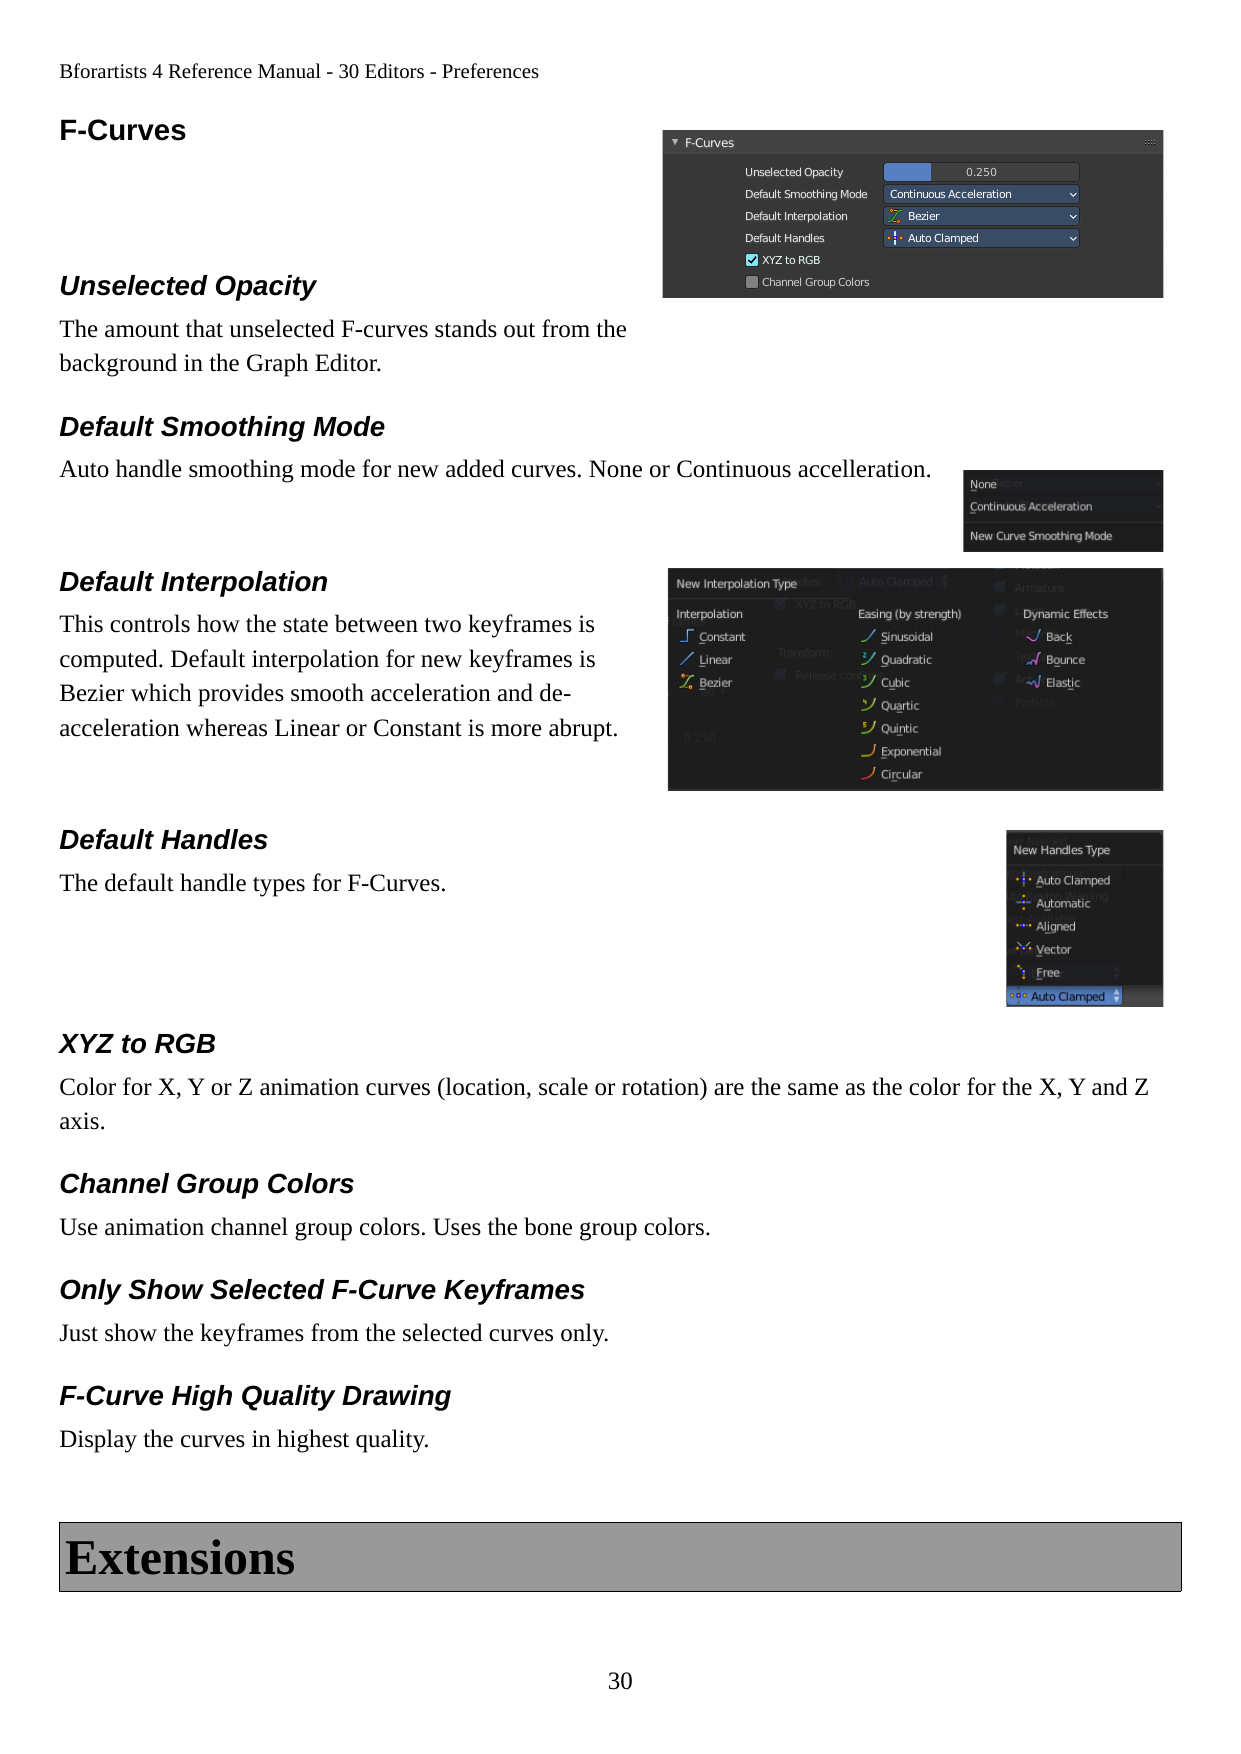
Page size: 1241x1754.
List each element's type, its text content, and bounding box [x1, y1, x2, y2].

picture [963, 470, 1164, 552]
text This controls how the state between two keyframes is computed. Default interpolation for new keyframes is Bezier which provides smooth acceleration and de-acceleration whereas Linear or Constant is more abrupt. [59, 609, 667, 741]
subtitle Unselected Opacity [59, 269, 1181, 301]
text Use animation channel group colors. Uses the bone group colors. [59, 1212, 1181, 1241]
subtitle Only Show Selected F-Curve Keyframes [59, 1274, 1181, 1306]
subtitle Default Interpolation [59, 565, 1181, 597]
text The default handle types for F-Curves. [59, 868, 1006, 896]
text Color for X, Y or Z animation curves (location, scale or rotation) are the same as the color for the X, Y and Z axis. [59, 1072, 1181, 1135]
picture [667, 568, 1164, 791]
subtitle F-Curves [59, 113, 1181, 146]
picture [1006, 830, 1164, 1007]
subtitle XYZ to RGB [59, 1027, 1181, 1059]
text Auto handle smoothing mode for new added curves. None or Continuous accelleration. [59, 454, 1181, 483]
subtitle F-Curve High Quality Drawing [59, 1380, 1181, 1412]
text Display the curves in highest quality. [59, 1424, 1181, 1453]
text The amount that unselected F-curves stands out from the background in the Graph Editor. [59, 314, 1181, 377]
text Just show the keyframes from the selected curves only. [59, 1318, 1181, 1347]
subtitle Default Handles [59, 823, 1181, 855]
picture [662, 130, 1164, 298]
subtitle Channel Group Colors [59, 1168, 1181, 1200]
table_header Extensions [60, 1523, 1181, 1591]
subtitle Default Smoothing Mode [59, 410, 1181, 442]
